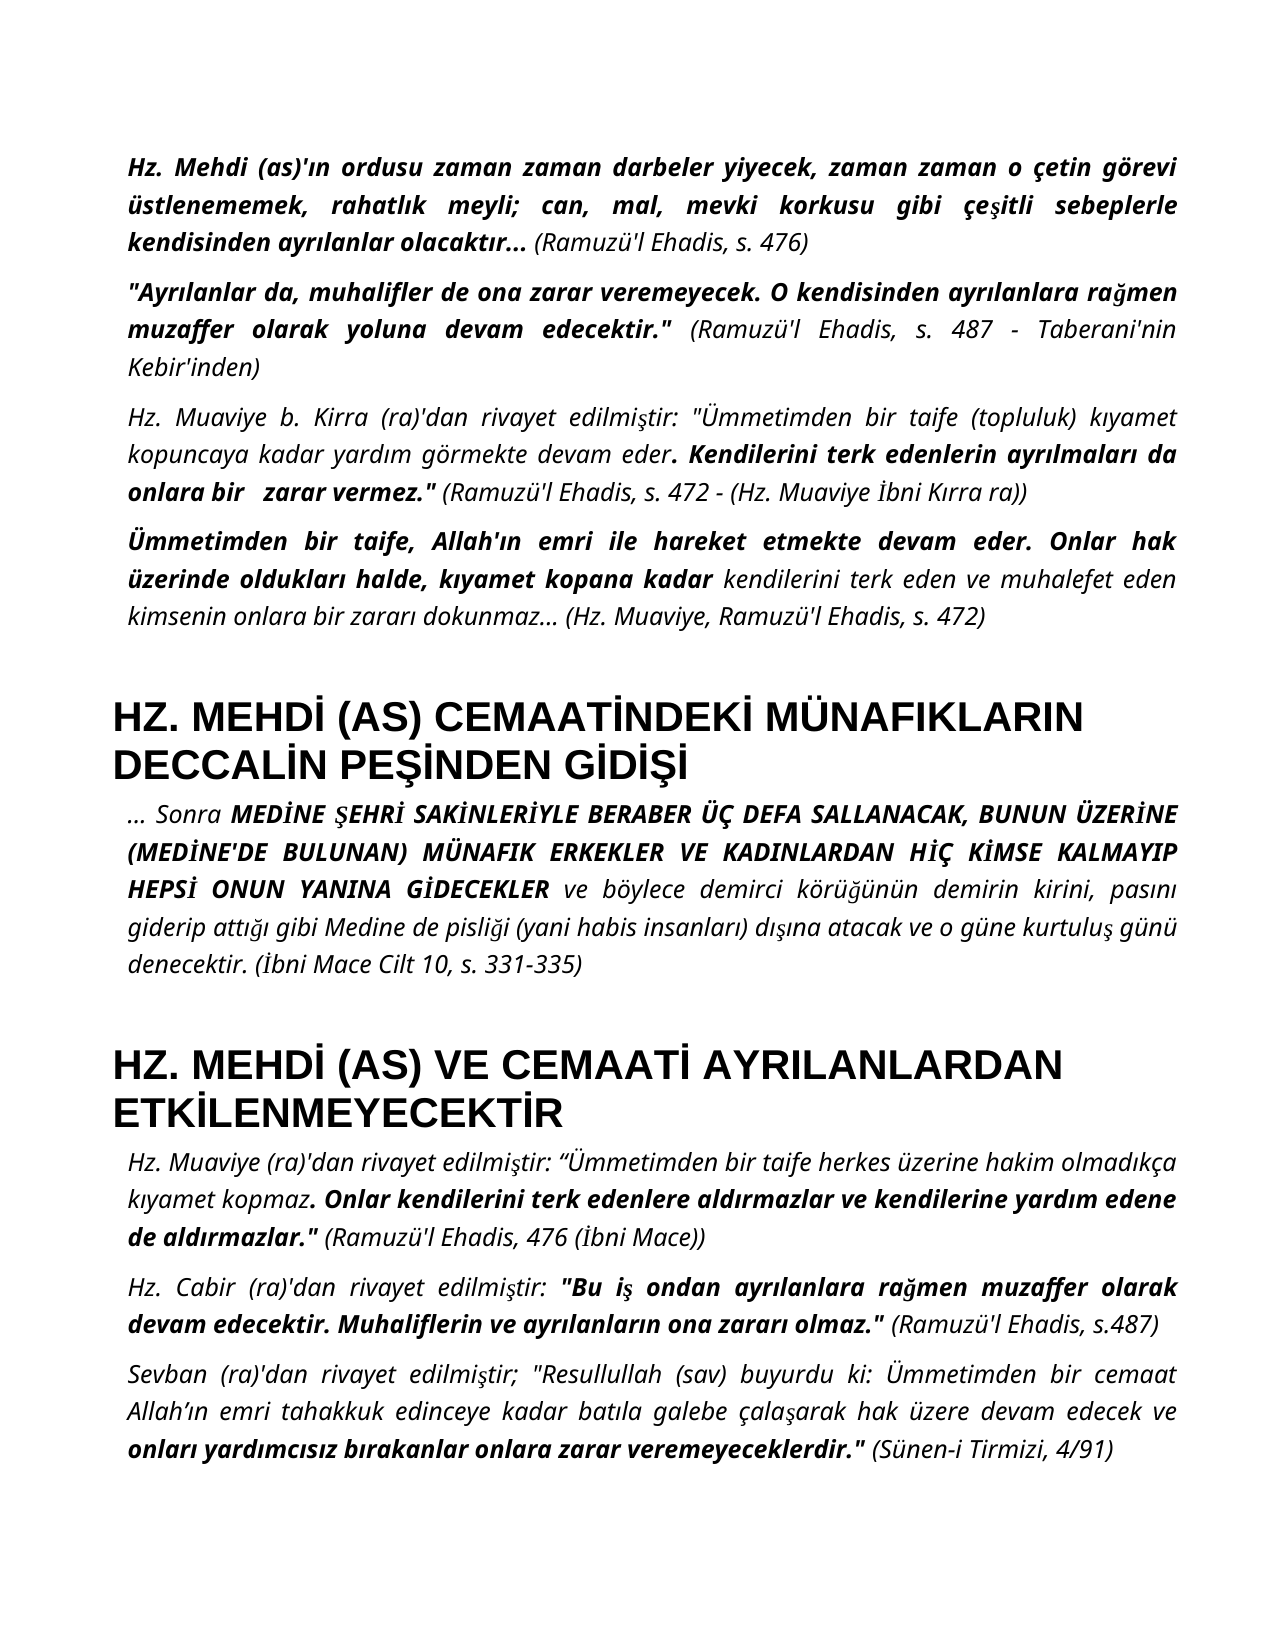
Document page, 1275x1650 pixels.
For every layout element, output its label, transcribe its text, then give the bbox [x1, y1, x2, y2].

subtitle HZ. MEHDİ (AS) CEMAATİNDEKİ MÜNAFIKLARIN DECCALİN PEŞİNDEN GİDİŞİ [112, 693, 1200, 789]
text Ümmetimden bir taife, Allah'ın emri ile hareket etmekte devam eder. Onlar hak üzerinde oldukları halde, kıyamet kopana kadar kendilerini terk eden ve muhalefet eden kimsenin onlara bir zararı dokunmaz... (Hz. Muaviye, Ramuzü'l Ehadis, s. 472) [127, 524, 1177, 633]
text ... Sonra MEDİNE ŞEHRİ SAKİNLERİYLE BERABER ÜÇ DEFA SALLANACAK, BUNUN ÜZERİNE (MEDİNE'DE BULUNAN) MÜNAFIK ERKEKLER VE KADINLARDAN HİÇ KİMSE KALMAYIP HEPSİ ONUN YANINA GİDECEKLER ve böylece demirci körüğünün demirin kirini, pasını giderip attığı gibi Medine de pisliği (yani habis insanları) dışına atacak ve o güne kurtuluş günü denecektir. (İbni Mace Cilt 10, s. 331-335) [127, 797, 1177, 981]
text Hz. Cabir (ra)'dan rivayet edilmiştir: "Bu iş ondan ayrılanlara rağmen muzaffer olarak devam edecektir. Muhaliflerin ve ayrılanların ona zararı olmaz." (Ramuzü'l Ehadis, s.487) [127, 1269, 1177, 1341]
text Hz. Muaviye (ra)'dan rivayet edilmiştir: “Ümmetimden bir taife herkes üzerine hakim olmadıkça kıyamet kopmaz. Onlar kendilerini terk edenlere aldırmazlar ve kendilerine yardım edene de aldırmazlar." (Ramuzü'l Ehadis, 476 (İbni Mace)) [127, 1145, 1177, 1253]
subtitle HZ. MEHDİ (AS) VE CEMAATİ AYRILANLARDAN ETKİLENMEYECEKTİR [112, 1041, 1200, 1136]
text "Ayrılanlar da, muhalifler de ona zarar veremeyecek. O kendisinden ayrılanlara rağmen muzaffer olarak yoluna devam edecektir." (Ramuzü'l Ehadis, s. 487 - Taberani'nin Kebir'inden) [127, 275, 1177, 383]
text Sevban (ra)'dan rivayet edilmiştir; "Resullullah (sav) buyurdu ki: Ümmetimden bir cemaat Allah’ın emri tahakkuk edinceye kadar batıla galebe çalaşarak hak üzere devam edecek ve onları yardımcısız bırakanlar onlara zarar veremeyeceklerdir." (Sünen-i Tirmizi, 4/91) [127, 1357, 1177, 1466]
text Hz. Muaviye b. Kirra (ra)'dan rivayet edilmiştir: "Ümmetimden bir taife (topluluk) kıyamet kopuncaya kadar yardım görmekte devam eder. Kendilerini terk edenlerin ayrılmaları da onlara bir zarar vermez." (Ramuzü'l Ehadis, s. 472 - (Hz. Muaviye İbni Kırra ra)) [127, 399, 1177, 508]
text Hz. Mehdi (as)'ın ordusu zaman zaman darbeler yiyecek, zaman zaman o çetin görevi üstlenememek, rahatlık meyli; can, mal, mevki korkusu gibi çeşitli sebeplerle kendisinden ayrılanlar olacaktır... (Ramuzü'l Ehadis, s. 476) [127, 150, 1177, 259]
